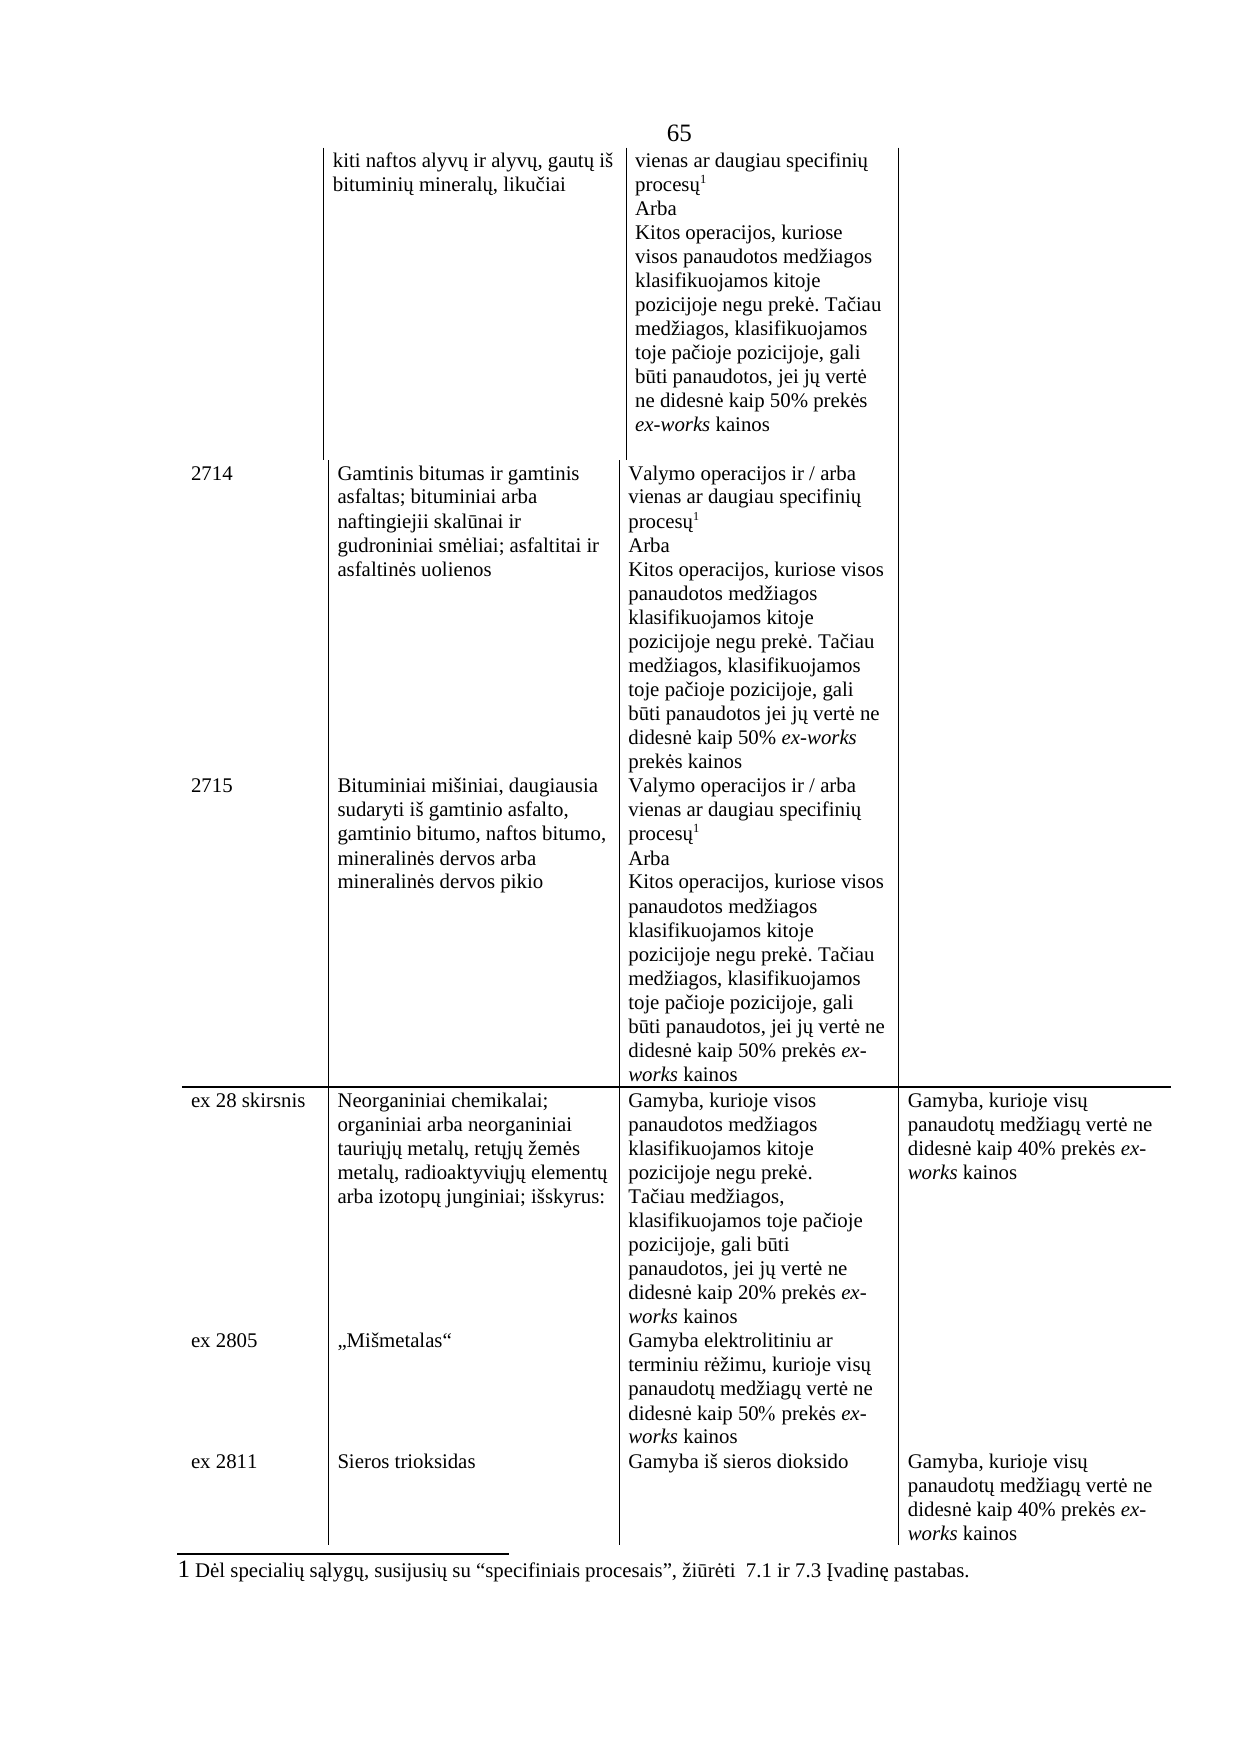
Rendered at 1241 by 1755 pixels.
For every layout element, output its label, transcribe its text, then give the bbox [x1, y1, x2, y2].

table_cell vienas ar daugiau specifinių procesų1 Arba Kitos operacijos, kuriose visos panaudotos medžiagos klasifikuojamos kitoje pozicijoje negu prekė. Tačiau medžiagos, klasifikuojamos toje pačioje pozicijoje, gali būti panaudotos, jei jų vertė ne didesnė kaip 50% prekės ex-works kainos [627, 148, 898, 460]
table_cell Sieros trioksidas [329, 1449, 619, 1545]
table_cell Gamyba, kurioje visų panaudotų medžiagų vertė ne didesnė kaip 40% prekės ex-works kainos [899, 1088, 1171, 1328]
table_cell ex 2805 [182, 1328, 328, 1448]
table_cell [1175, 148, 1181, 460]
table_cell Bituminiai mišiniai, daugiausia sudaryti iš gamtinio asfalto, gamtinio bitumo, naftos bitumo, mineralinės dervos arba mineralinės dervos pikio [329, 773, 619, 1086]
table_cell 2714 [182, 460, 328, 773]
table_cell Valymo operacijos ir / arba vienas ar daugiau specifinių procesų Arba Kitos operacijos, kuriose visos panaudotos medžiagos klasifikuojamos kitoje pozicijoje negu prekė. Tačiau medžiagos, klasifikuojamos toje pačioje pozicijoje, gali būti panaudotos jei jų vertė ne didesnė kaip 50% ex-works prekės kainos [620, 460, 898, 773]
table_cell Neorganiniai chemikalai; organiniai arba neorganiniai tauriųjų metalų, retųjų žemės metalų, radioaktyviųjų elementų arba izotopų junginiai; išskyrus: [329, 1088, 619, 1328]
table_cell [177, 773, 182, 1086]
table_cell [1175, 1086, 1181, 1328]
table_cell Valymo operacijos ir / arba vienas ar daugiau specifinių procesų1 Arba Kitos operacijos, kuriose visos panaudotos medžiagos klasifikuojamos kitoje pozicijoje negu prekė. Tačiau medžiagos, klasifikuojamos toje pačioje pozicijoje, gali būti panaudotos, jei jų vertė ne didesnė kaip 50% prekės ex-works kainos [620, 773, 898, 1086]
table_cell Gamtinis bitumas ir gamtinis asfaltas; bituminiai arba naftingiejii skalūnai ir gudroniniai smėliai; asfaltitai ir asfaltinės uolienos [329, 460, 619, 773]
table_cell [899, 773, 1171, 1086]
table_cell Gamyba iš sieros dioksido [620, 1449, 898, 1545]
table_cell [899, 460, 1171, 773]
table_cell [899, 1328, 1171, 1448]
table_cell [1171, 1086, 1175, 1328]
table_cell [177, 1328, 182, 1448]
table_cell ex 2811 [182, 1449, 328, 1545]
table_cell [899, 148, 1175, 460]
table_cell [1171, 773, 1175, 1086]
table_cell [1171, 1328, 1175, 1448]
table_cell [1175, 1328, 1181, 1448]
table_cell ex 28 skirsnis [182, 1088, 328, 1328]
table_cell [1175, 1449, 1181, 1545]
table_cell [1175, 773, 1181, 1086]
table_cell 2715 [182, 773, 328, 1086]
table_cell [177, 148, 323, 460]
table_cell kiti naftos alyvų ir alyvų, gautų iš bituminių mineralų, likučiai [324, 148, 626, 460]
table_cell [1171, 460, 1175, 773]
table_cell [177, 1086, 182, 1328]
table_cell [177, 460, 182, 773]
table_cell [177, 1449, 182, 1545]
table_cell [1171, 1449, 1175, 1545]
table_cell Gamyba, kurioje visos panaudotos medžiagos klasifikuojamos kitoje pozicijoje negu prekė. Tačiau medžiagos, klasifikuojamos toje pačioje pozicijoje, gali būti panaudotos, jei jų vertė ne didesnė kaip 20% prekės ex-works kainos [620, 1088, 898, 1328]
table_cell [1175, 460, 1181, 773]
table_cell Gamyba, kurioje visų panaudotų medžiagų vertė ne didesnė kaip 40% prekės ex-works kainos [899, 1449, 1171, 1545]
table_cell Gamyba elektrolitiniu ar terminiu rėžimu, kurioje visų panaudotų medžiagų vertė ne didesnė kaip 50 prekės ex-works kainos [620, 1328, 898, 1448]
table_cell „Mišmetalas“ [329, 1328, 619, 1448]
